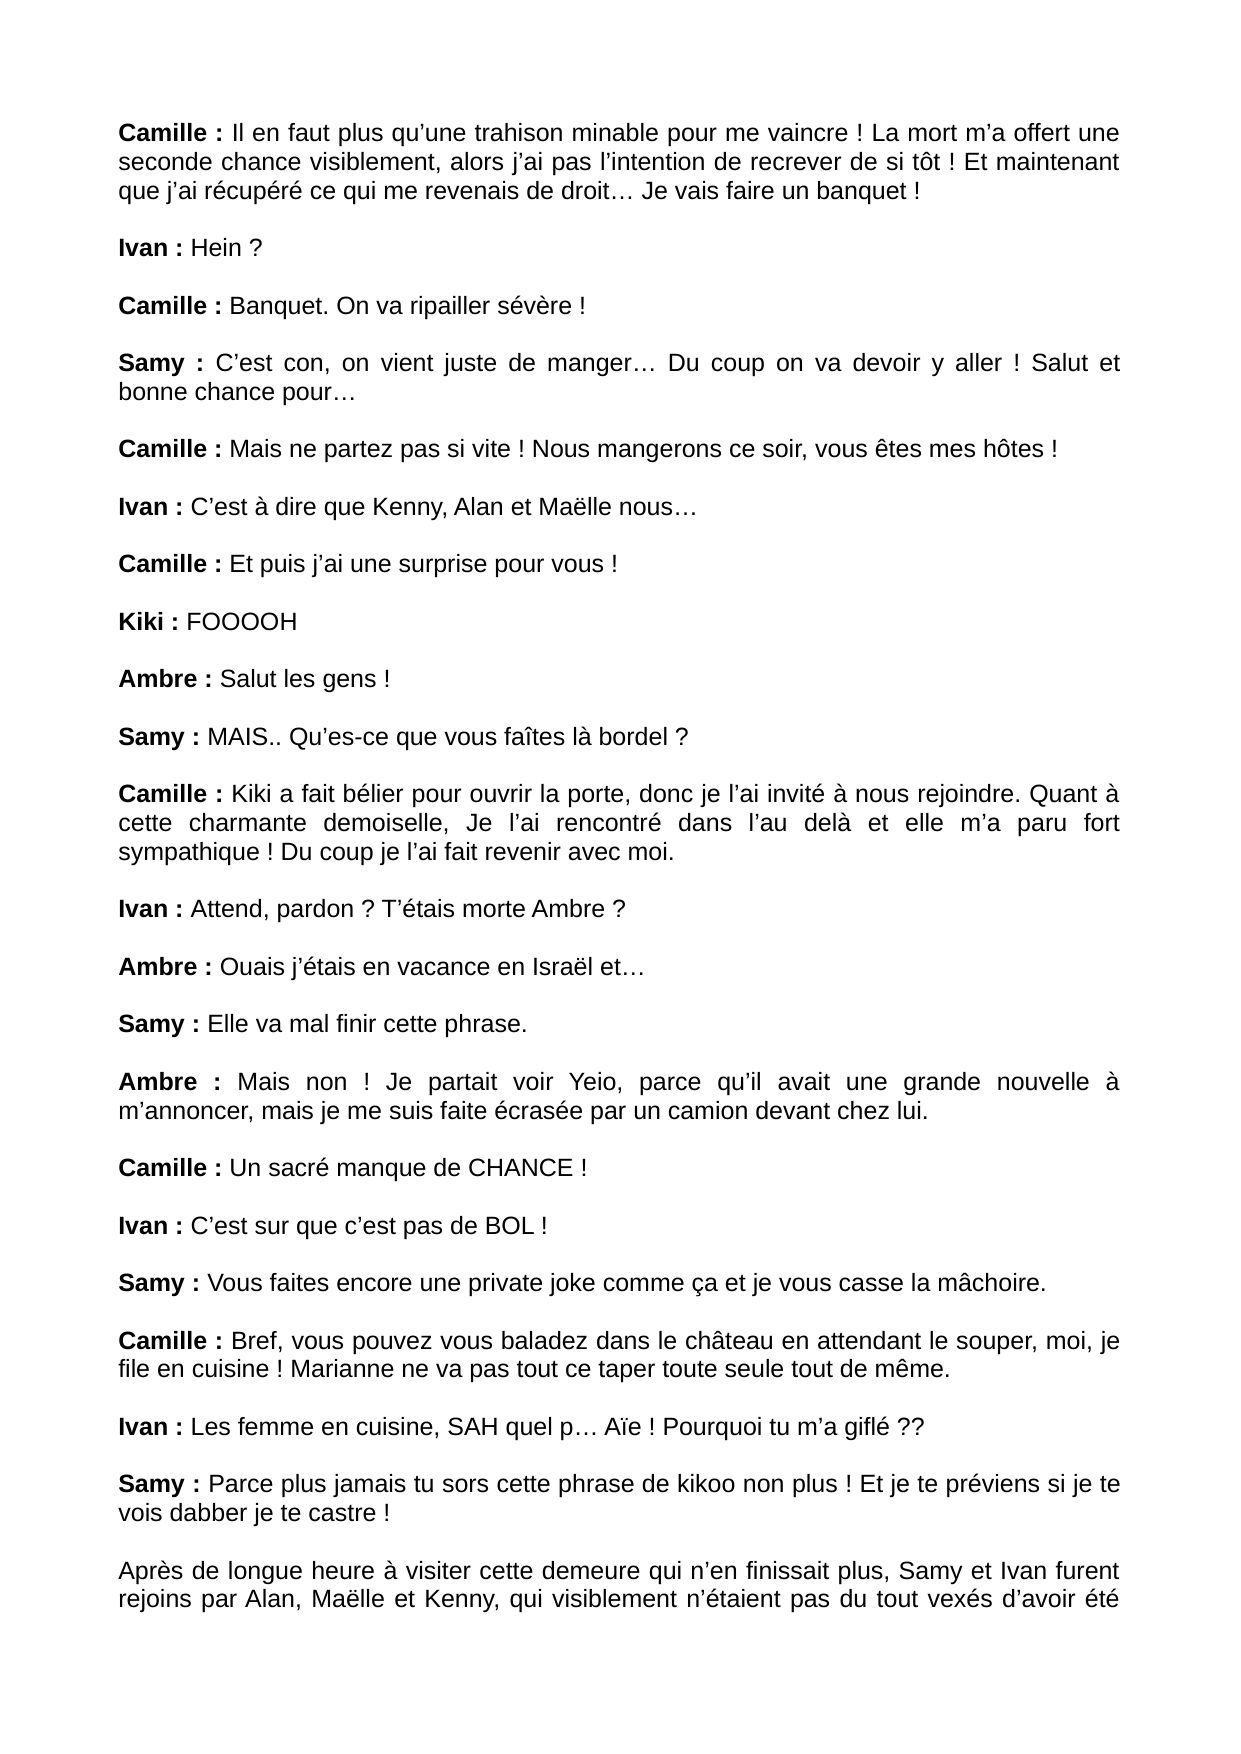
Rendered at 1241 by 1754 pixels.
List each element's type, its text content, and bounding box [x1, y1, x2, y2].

text Après de longue heure à visiter cette demeure qui n’en finissait plus, Samy et Ivan furent rejoins par Alan, Maëlle et Kenny, qui visiblement n’étaient pas du tout vexés d’avoir été [118, 1556, 1122, 1613]
text Samy : Parce plus jamais tu sors cette phrase de kikoo non plus ! Et je te préviens si je te vois dabber je te castre ! [118, 1469, 1122, 1527]
text Samy : C’est con, on vient juste de manger… Du coup on va devoir y aller ! Salut et bonne chance pour… [118, 348, 1122, 406]
text Ivan : C’est à dire que Kenny, Alan et Maëlle nous… [118, 492, 1122, 521]
text Camille : Mais ne partez pas si vite ! Nous mangerons ce soir, vous êtes mes hôtes ! [118, 434, 1122, 463]
text Samy : Elle va mal finir cette phrase. [118, 1009, 1122, 1038]
text Kiki : FOOOOH [118, 607, 1122, 636]
text Ivan : Attend, pardon ? T’étais morte Ambre ? [118, 894, 1122, 923]
text Camille : Un sacré manque de CHANCE ! [118, 1153, 1122, 1182]
text Ambre : Ouais j’étais en vacance en Israël et… [118, 952, 1122, 981]
text Ambre : Mais non ! Je partait voir Yeio, parce qu’il avait une grande nouvelle à m’annoncer, mais je me suis faite écrasée par un camion devant chez lui. [118, 1067, 1122, 1124]
text Camille : Banquet. On va ripailler sévère ! [118, 291, 1122, 319]
text Camille : Kiki a fait bélier pour ouvrir la porte, donc je l’ai invité à nous rejoindre. Quant à cette charmante demoiselle, Je l’ai rencontré dans l’au delà et elle m’a paru fort sympathique ! Du coup je l’ai fait revenir avec moi. [118, 779, 1122, 866]
text Ivan : Hein ? [118, 233, 1122, 262]
text Camille : Bref, vous pouvez vous baladez dans le château en attendant le souper, moi, je file en cuisine ! Marianne ne va pas tout ce taper toute seule tout de même. [118, 1326, 1122, 1383]
text Samy : MAIS.. Qu’es-ce que vous faîtes là bordel ? [118, 722, 1122, 751]
text Ambre : Salut les gens ! [118, 664, 1122, 693]
text Camille : Et puis j’ai une surprise pour vous ! [118, 549, 1122, 578]
text Ivan : Les femme en cuisine, SAH quel p… Aïe ! Pourquoi tu m’a giflé ?? [118, 1412, 1122, 1441]
text Ivan : C’est sur que c’est pas de BOL ! [118, 1211, 1122, 1239]
text Samy : Vous faites encore une private joke comme ça et je vous casse la mâchoire. [118, 1268, 1122, 1297]
text Camille : Il en faut plus qu’une trahison minable pour me vaincre ! La mort m’a offert une seconde chance visiblement, alors j’ai pas l’intention de recrever de si tôt ! Et maintenant que j’ai récupéré ce qui me revenais de droit… Je vais faire un banquet ! [118, 118, 1122, 204]
